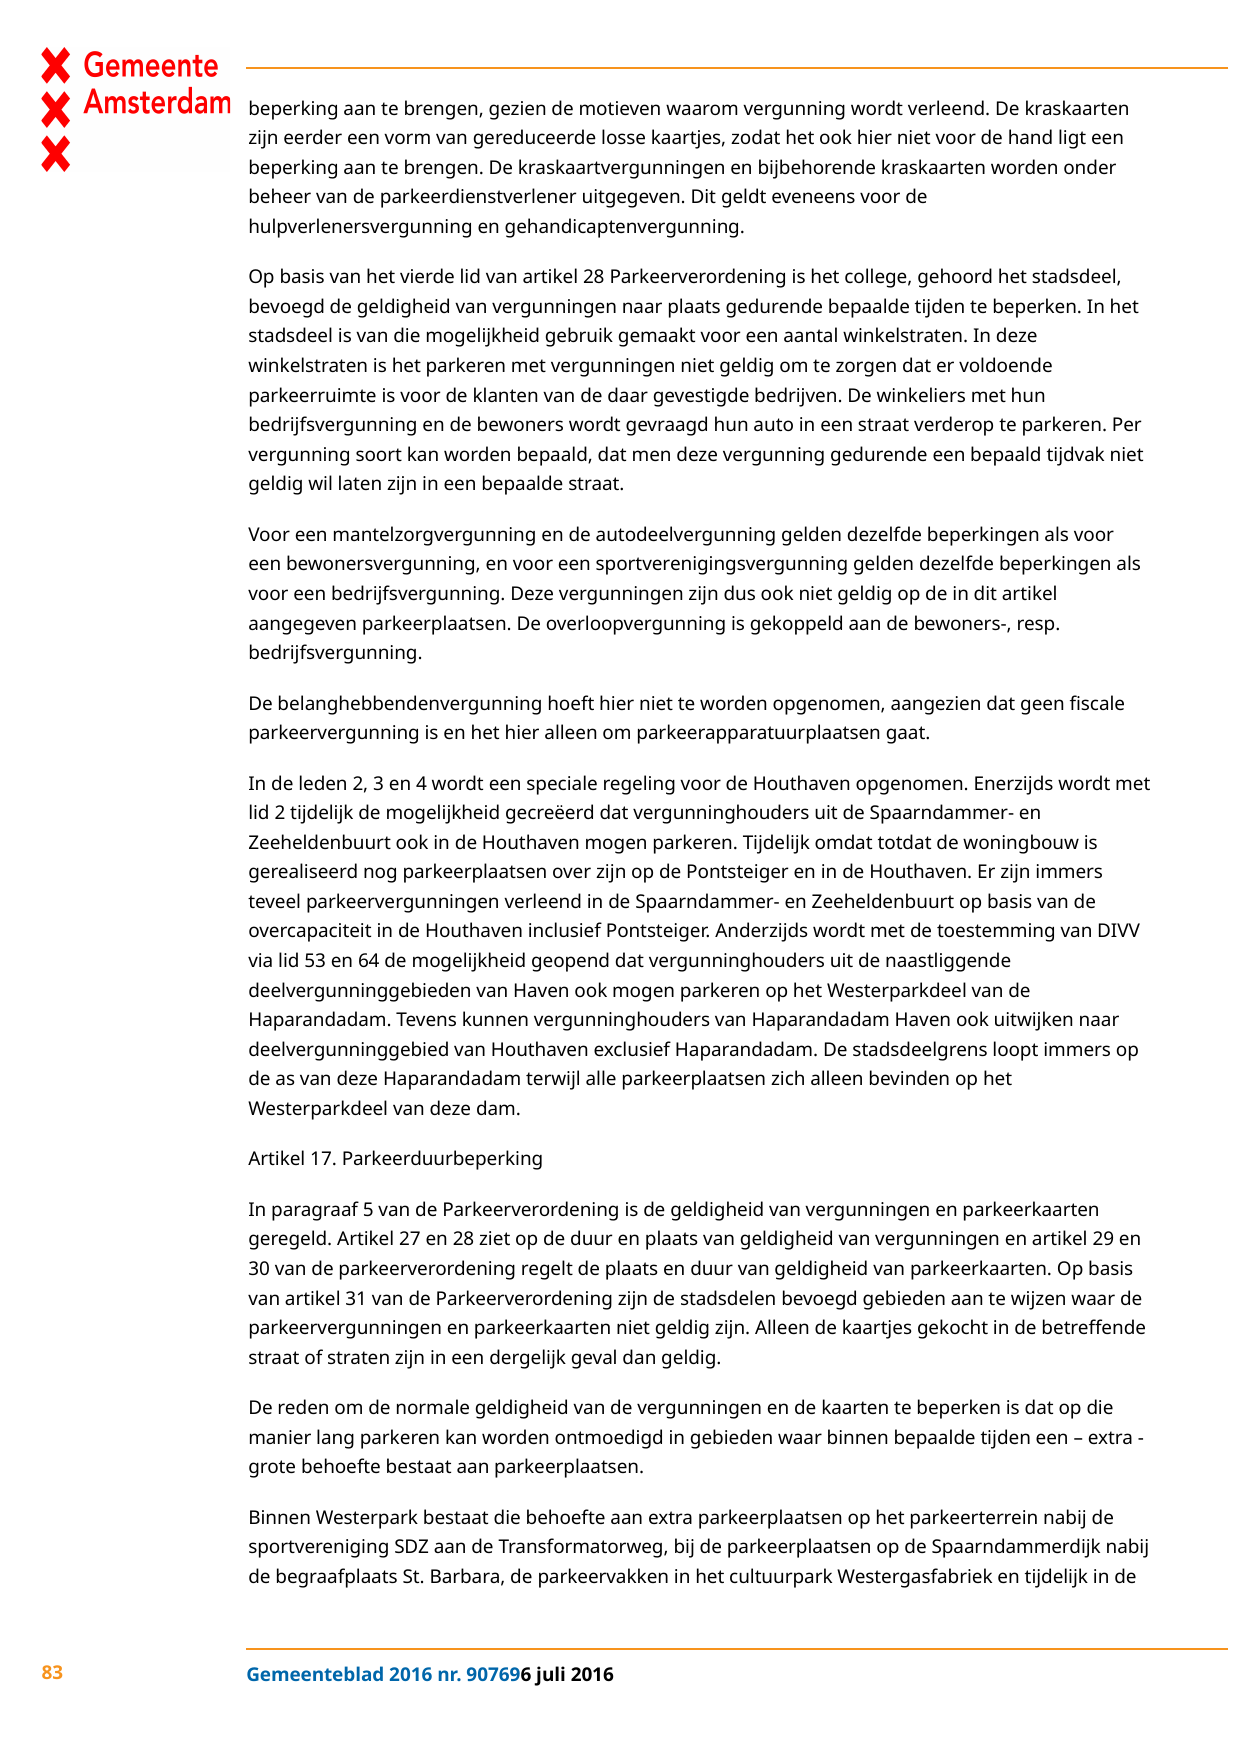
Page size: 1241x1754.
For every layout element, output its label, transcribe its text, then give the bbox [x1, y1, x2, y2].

text Artikel 17. Parkeerduurbeperking [248, 1146, 1152, 1171]
text De belanghebbendenvergunning hoeft hier niet te worden opgenomen, aangezien dat geen fiscale parkeervergunning is en het hier alleen om parkeerapparatuurplaatsen gaat. [248, 690, 1152, 745]
text De reden om de normale geldigheid van de vergunningen en de kaarten te beperken is dat op die manier lang parkeren kan worden ontmoedigd in gebieden waar binnen bepaalde tijden een – extra - grote behoefte bestaat aan parkeerplaatsen. [248, 1394, 1152, 1479]
text Binnen Westerpark bestaat die behoefte aan extra parkeerplaatsen op het parkeerterrein nabij de sportvereniging SDZ aan de Transformatorweg, bij de parkeerplaatsen op de Spaarndammerdijk nabij de begraafplaats St. Barbara, de parkeervakken in het cultuurpark Westergasfabriek en tijdelijk in de [248, 1504, 1152, 1589]
text Voor een mantelzorgvergunning en de autodeelvergunning gelden dezelfde beperkingen als voor een bewonersvergunning, en voor een sportverenigingsvergunning gelden dezelfde beperkingen als voor een bedrijfsvergunning. Deze vergunningen zijn dus ook niet geldig op de in dit artikel aangegeven parkeerplaatsen. De overloopvergunning is gekoppeld aan de bewoners-, resp. bedrijfsvergunning. [248, 521, 1152, 665]
text beperking aan te brengen, gezien de motieven waarom vergunning wordt verleend. De kraskaarten zijn eerder een vorm van gereduceerde losse kaartjes, zodat het ook hier niet voor de hand ligt een beperking aan te brengen. De kraskaartvergunningen en bijbehorende kraskaarten worden onder beheer van de parkeerdienstverlener uitgegeven. Dit geldt eveneens voor de hulpverlenersvergunning en gehandicaptenvergunning. [248, 95, 1152, 239]
text In paragraaf 5 van de Parkeerverordening is de geldigheid van vergunningen en parkeerkaarten geregeld. Artikel 27 en 28 ziet op de duur en plaats van geldigheid van vergunningen en artikel 29 en 30 van de parkeerverordening regelt de plaats en duur van geldigheid van parkeerkaarten. Op basis van artikel 31 van de Parkeerverordening zijn de stadsdelen bevoegd gebieden aan te wijzen waar de parkeervergunningen en parkeerkaarten niet geldig zijn. Alleen de kaartjes gekocht in de betreffende straat of straten zijn in een dergelijk geval dan geldig. [248, 1196, 1152, 1370]
text In de leden 2, 3 en 4 wordt een speciale regeling voor de Houthaven opgenomen. Enerzijds wordt met lid 2 tijdelijk de mogelijkheid gecreëerd dat vergunninghouders uit de Spaarndammer- en Zeeheldenbuurt ook in de Houthaven mogen parkeren. Tijdelijk omdat totdat de woningbouw is gerealiseerd nog parkeerplaatsen over zijn op de Pontsteiger en in de Houthaven. Er zijn immers teveel parkeervergunningen verleend in de Spaarndammer- en Zeeheldenbuurt op basis van de overcapaciteit in de Houthaven inclusief Pontsteiger. Anderzijds wordt met de toestemming van DIVV via lid 53 en 64 de mogelijkheid geopend dat vergunninghouders uit de naastliggende deelvergunninggebieden van Haven ook mogen parkeren op het Westerparkdeel van de Haparandadam. Tevens kunnen vergunninghouders van Haparandadam Haven ook uitwijken naar deelvergunninggebied van Houthaven exclusief Haparandadam. De stadsdeelgrens loopt immers op de as van deze Haparandadam terwijl alle parkeerplaatsen zich alleen bevinden op het Westerparkdeel van deze dam. [248, 770, 1152, 1121]
text Op basis van het vierde lid van artikel 28 Parkeerverordening is het college, gehoord het stadsdeel, bevoegd de geldigheid van vergunningen naar plaats gedurende bepaalde tijden te beperken. In het stadsdeel is van die mogelijkheid gebruik gemaakt voor een aantal winkelstraten. In deze winkelstraten is het parkeren met vergunningen niet geldig om te zorgen dat er voldoende parkeerruimte is voor de klanten van de daar gevestigde bedrijven. De winkeliers met hun bedrijfsvergunning en de bewoners wordt gevraagd hun auto in een straat verderop te parkeren. Per vergunning soort kan worden bepaald, dat men deze vergunning gedurende een bepaald tijdvak niet geldig wil laten zijn in een bepaalde straat. [248, 263, 1152, 496]
picture [41, 47, 231, 172]
